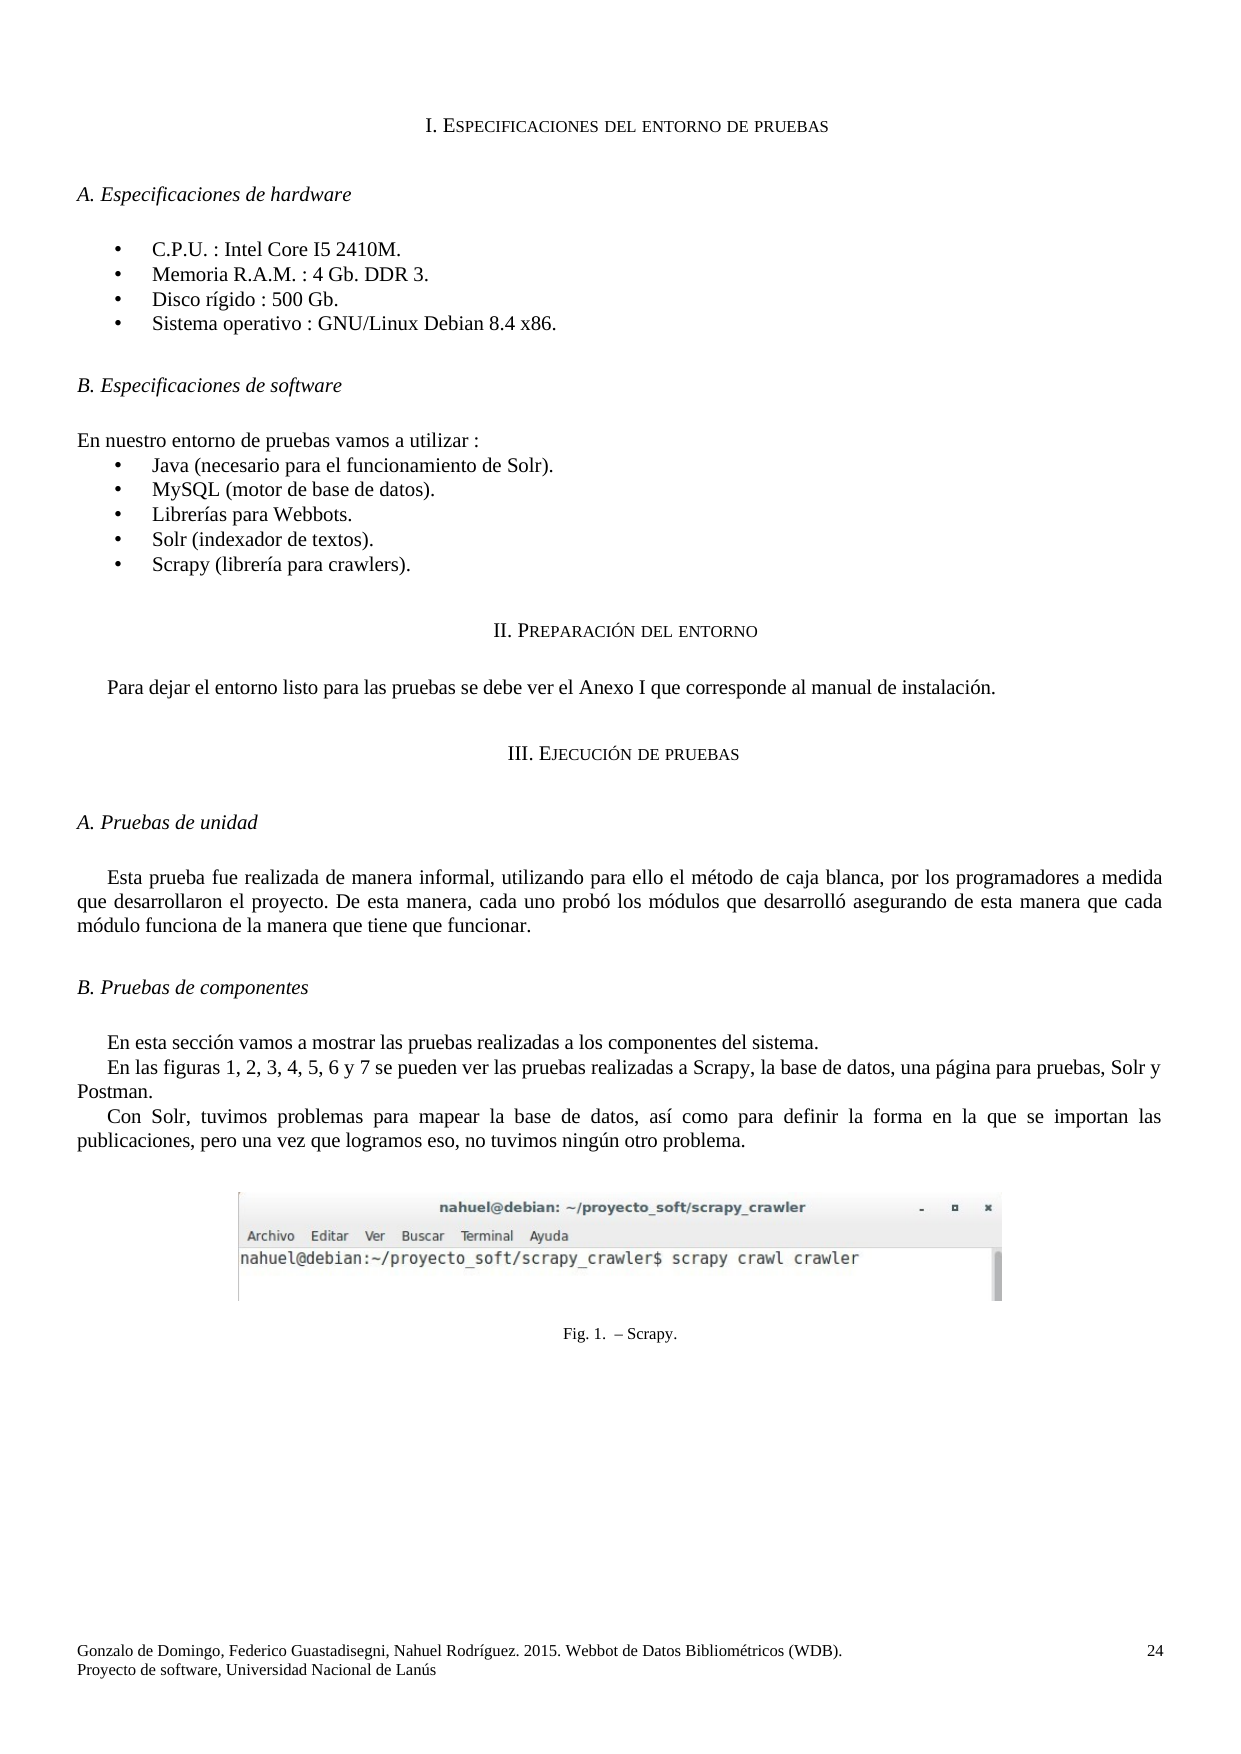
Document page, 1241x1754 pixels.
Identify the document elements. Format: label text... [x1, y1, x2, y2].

list Sistema operativo : GNU/Linux Debian 8.4 x86. [114, 311, 1163, 335]
subtitle Ejecución de pruebas [77, 741, 1163, 765]
list C.P.U. : Intel Core I5 2410M. [114, 237, 1163, 261]
text En las figuras 1, 2, 3, 4, 5, 6 y 7 se pueden ver las pruebas realizadas a Scrapy, la base de datos, una página para pruebas, Solr y Postman. [77, 1055, 1163, 1103]
text Para dejar el entorno listo para las pruebas se debe ver el Anexo I que corresponde al manual de instalación. [77, 674, 1163, 699]
text Esta prueba fue realizada de manera informal, utilizando para ello el método de caja blanca, por los programadores a medida que desarrollaron el proyecto. De esta manera, cada uno probó los módulos que desarrolló asegurando de esta manera que cada módulo funciona de la manera que tiene que funcionar. [77, 865, 1163, 937]
list Java (necesario para el funcionamiento de Solr). [114, 453, 1163, 477]
text En esta sección vamos a mostrar las pruebas realizadas a los componentes del sistema. [77, 1030, 1163, 1054]
subtitle Pruebas de unidad [77, 810, 1163, 834]
text Con Solr, tuvimos problemas para mapear la base de datos, así como para definir la forma en la que se importan las publicaciones, pero una vez que logramos eso, no tuvimos ningún otro problema. [77, 1104, 1163, 1152]
list Librerías para Webbots. [114, 502, 1163, 526]
text En nuestro entorno de pruebas vamos a utilizar : [77, 428, 1163, 452]
list Disco rígido : 500 Gb. [114, 286, 1163, 311]
picture [238, 1192, 1002, 1301]
subtitle Especificaciones de hardware [77, 182, 1163, 206]
subtitle Especificaciones del entorno de pruebas [77, 112, 1163, 137]
list Solr (indexador de textos). [114, 527, 1163, 551]
subtitle Especificaciones de software [77, 373, 1163, 397]
list Memoria R.A.M. : 4 Gb. DDR 3. [114, 262, 1163, 286]
subtitle Pruebas de componentes [77, 975, 1163, 999]
list MySQL (motor de base de datos). [114, 477, 1163, 501]
subtitle Preparación del entorno [77, 617, 1163, 642]
list Scrapy (librería para crawlers). [114, 551, 1163, 576]
list – Scrapy. [77, 1324, 1163, 1343]
